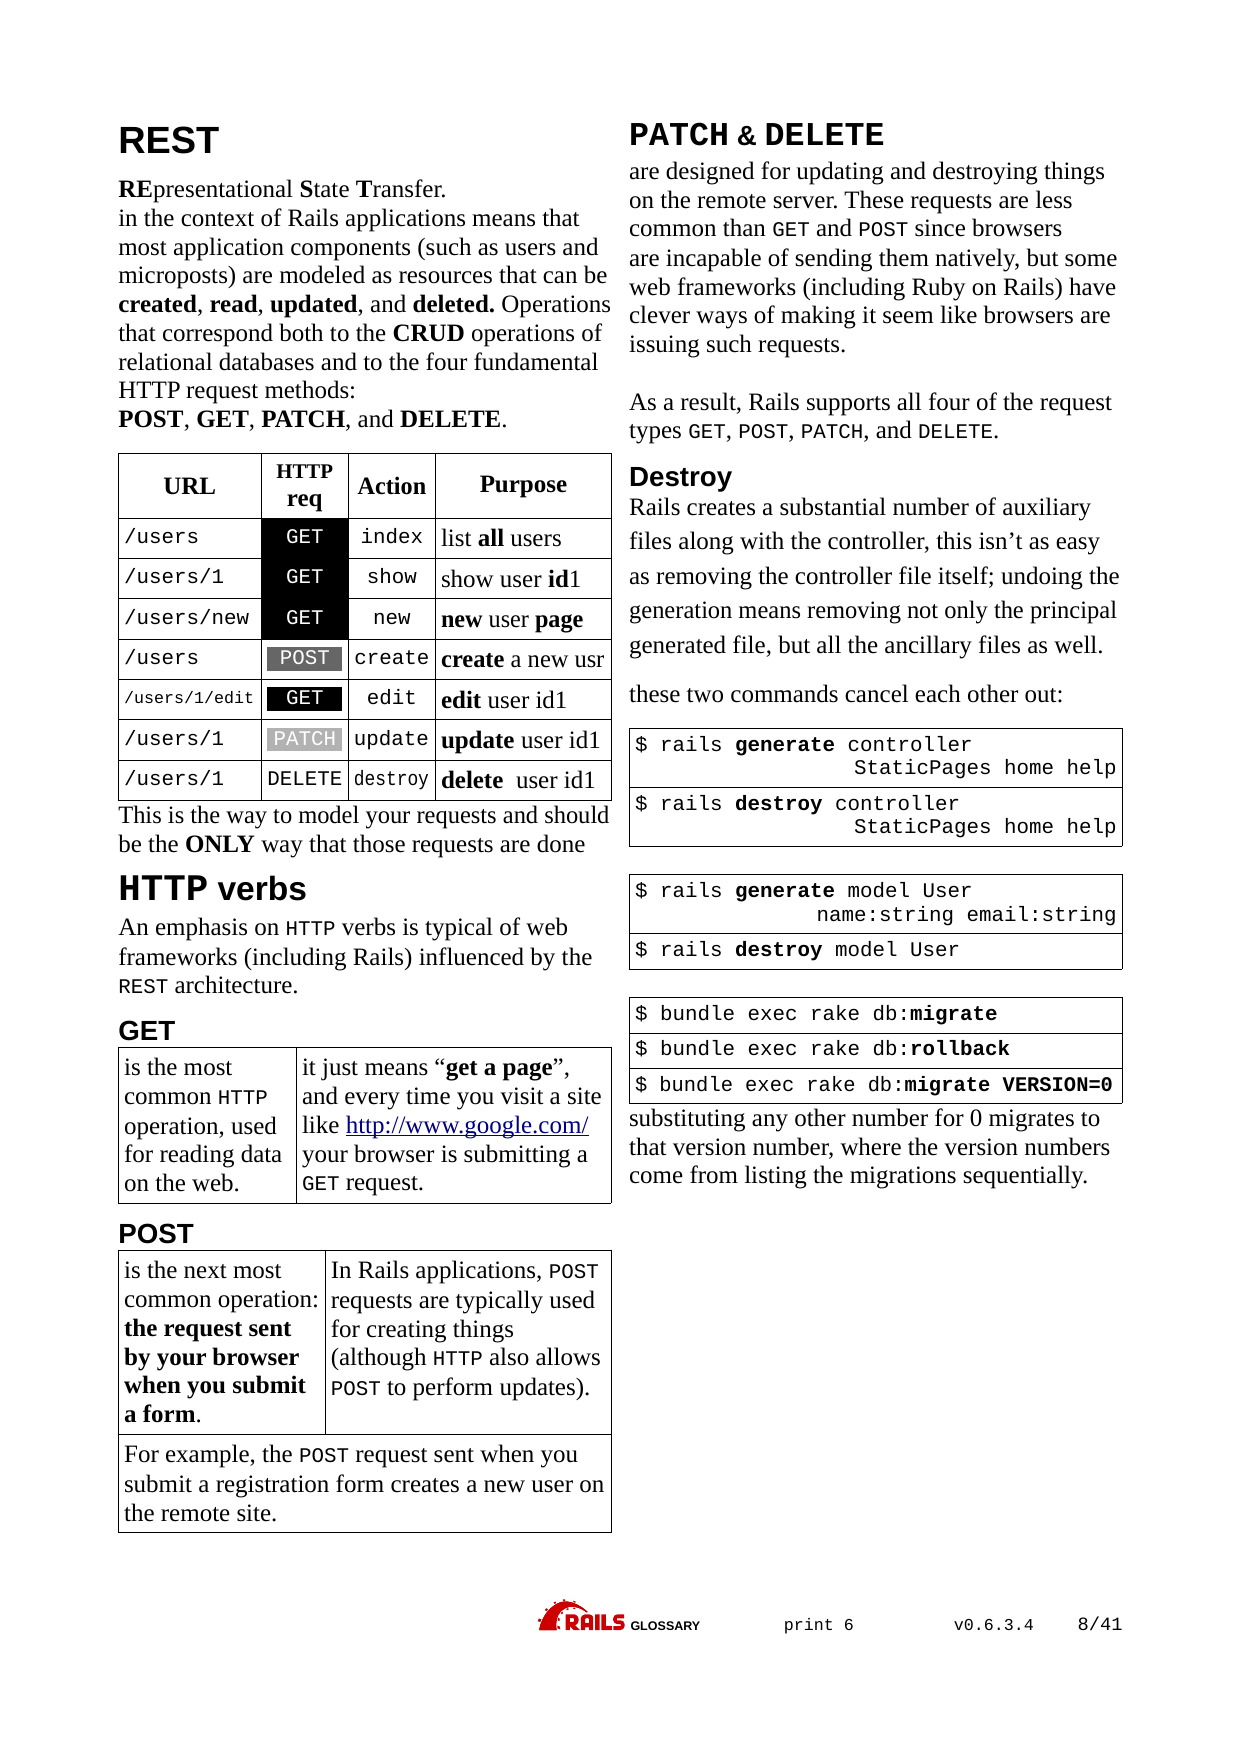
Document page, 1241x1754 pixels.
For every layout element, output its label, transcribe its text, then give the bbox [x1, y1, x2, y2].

table_cell GET [262, 519, 348, 558]
table_cell show user id1 [436, 559, 611, 598]
text Rails creates a substantial number of auxiliary files along with the controller, this isn’t as easy as removing the controller file itself; undoing the generation means removing not only the principal generated file, but all the ancillary files as well. [629, 492, 1122, 658]
text POST, GET, PATCH, and DELETE. [118, 404, 611, 433]
table_cell GET [262, 559, 348, 598]
table_cell /users/new [119, 599, 261, 639]
table_header HTTP req [262, 454, 348, 518]
table_cell $ rails destroy model User [630, 934, 1122, 968]
subtitle HTTP verbs [118, 869, 611, 912]
text As a result, Rails supports all four of the request types GET, POST, PATCH, and DELETE. [629, 387, 1122, 445]
table_cell new user page [436, 599, 611, 639]
table_cell create a new usr [436, 640, 611, 679]
text substituting any other number for 0 migrates to that version number, where the version numbers come from listing the migrations sequentially. [629, 1104, 1122, 1189]
table_cell /users/1 [119, 761, 261, 800]
text are designed for updating and destroying things on the remote server. These requests are less common than GET and POST since browsers [629, 156, 1122, 243]
table_header is the most common HTTP operation, used for reading data on the web. [119, 1048, 296, 1203]
table_header $ rails generate controller StaticPages home help [630, 729, 1122, 787]
table_header Action [349, 454, 435, 518]
table_cell list all users [436, 519, 611, 558]
table_cell new [349, 599, 435, 639]
table_cell $ bundle exec rake db:migrate VERSION=0 [630, 1069, 1122, 1103]
table_cell /users/1 [119, 559, 261, 598]
table_cell /users [119, 519, 261, 558]
subtitle REST [118, 118, 611, 162]
text This is the way to model your requests and should be the ONLY way that those requests are done [118, 801, 611, 857]
table_cell destroy [349, 761, 435, 800]
table_cell For example, the POST request sent when you submit a registration form creates a new user on the remote site. [119, 1435, 611, 1532]
table_cell update user id1 [436, 720, 611, 759]
table_cell /users/1/edit [119, 680, 261, 719]
text these two commands cancel each other out: [629, 679, 1122, 707]
table_cell edit user id1 [436, 680, 611, 719]
text in the context of Rails applications means that most application components (such as users and microposts) are modeled as resources that can be created, read, updated, and deleted. Operations that correspond both to the CRUD operations of relational databases and to the four fundamental HTTP request methods: [118, 203, 611, 404]
table_header $ bundle exec rake db:migrate [630, 998, 1122, 1032]
subtitle Destroy [629, 460, 1122, 492]
table_cell index [349, 519, 435, 558]
subtitle POST [118, 1218, 611, 1249]
text are incapable of sending them natively, but some web frameworks (including Ruby on Rails) have clever ways of making it seem like browsers are issuing such requests. [629, 243, 1122, 358]
table_cell update [349, 720, 435, 759]
table_header URL [119, 454, 261, 518]
subtitle PATCH & DELETE [629, 118, 1122, 156]
text An emphasis on HTTP verbs is typical of web frameworks (including Rails) influenced by the REST architecture. [118, 912, 611, 1000]
table_cell delete user id1 [436, 761, 611, 800]
text REpresentational State Transfer. [118, 174, 611, 203]
subtitle GET [118, 1015, 611, 1047]
table_cell PATCH [262, 720, 348, 759]
table_cell GET [262, 599, 348, 639]
table_cell POST [262, 640, 348, 679]
table_header it just means “get a page”, and every time you visit a site like http://www.google.com/ your browser is submitting a GET request. [297, 1048, 611, 1203]
table_cell /users/1 [119, 720, 261, 759]
table_header Purpose [436, 454, 611, 518]
table_cell create [349, 640, 435, 679]
table_header In Rails applications, POST requests are typically used for creating things (although HTTP also allows POST to perform updates). [326, 1251, 611, 1434]
table_cell /users [119, 640, 261, 679]
table_cell DELETE [262, 761, 348, 800]
table_header $ rails generate model User name:string email:string [630, 875, 1122, 933]
table_cell GET [262, 680, 348, 719]
table_cell $ bundle exec rake db:rollback [630, 1034, 1122, 1068]
table_header is the next most common operation: the request sent by your browser when you submit a form. [119, 1251, 325, 1434]
table_cell show [349, 559, 435, 598]
table_cell $ rails destroy controller StaticPages home help [630, 788, 1122, 846]
table_cell edit [349, 680, 435, 719]
